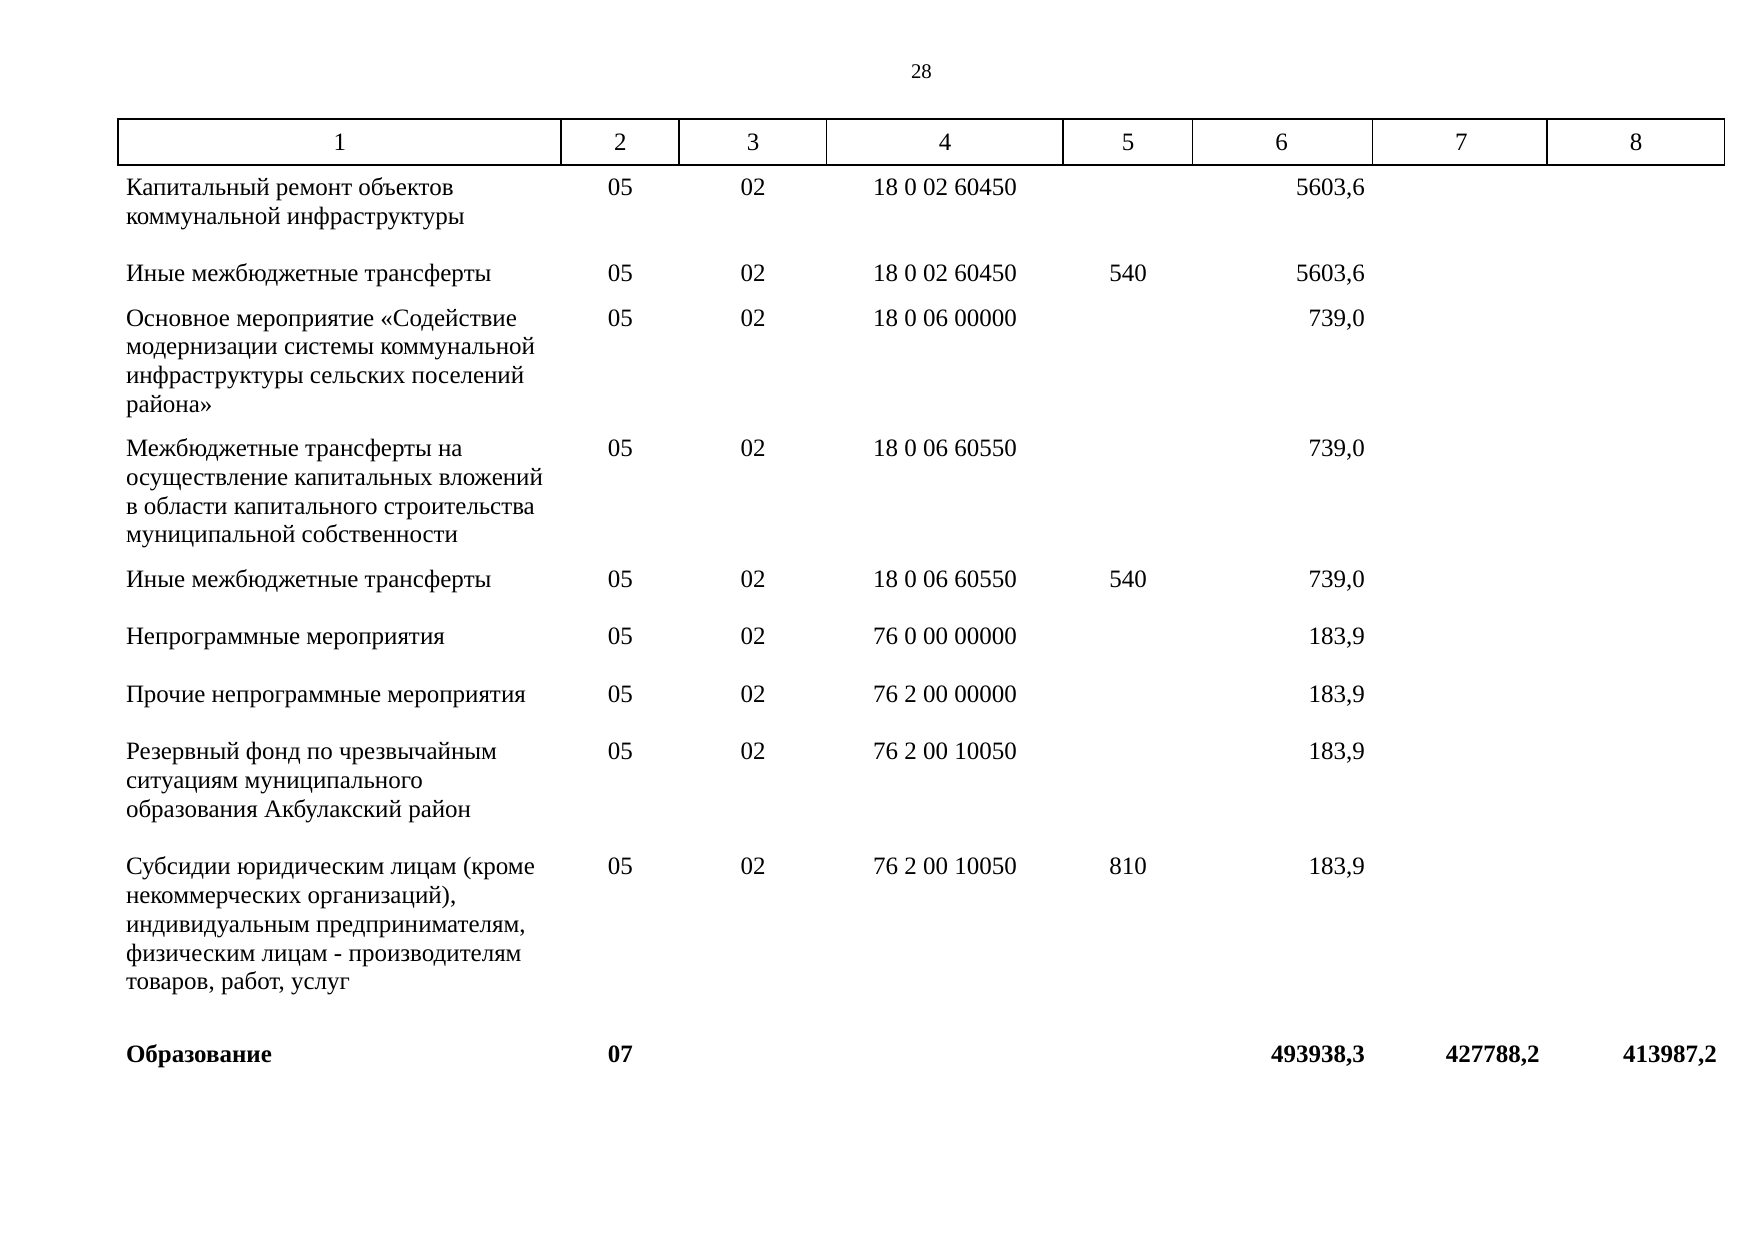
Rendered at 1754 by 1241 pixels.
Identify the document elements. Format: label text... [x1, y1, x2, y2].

table_header [827, 120, 1062, 164]
table_header 5 [1071, 128, 1185, 156]
table_header 8 [1555, 128, 1716, 156]
table_cell Образование [118, 1032, 561, 1076]
table_header 6 [1201, 128, 1362, 156]
table_header 3 [687, 128, 819, 156]
table_header 2 [569, 128, 671, 156]
table_header [680, 120, 826, 164]
table_cell [1547, 295, 1724, 425]
table_header [1193, 120, 1372, 164]
table_header [1064, 120, 1192, 164]
table_cell [1372, 556, 1547, 1032]
table_cell 739,0 [1193, 425, 1372, 556]
table_cell 02 02 02 02 02 [679, 556, 827, 1032]
table_cell 02 [679, 295, 827, 425]
table_cell Межбюджетные трансферты на осуществление капитальных вложений в области капитального строительства муниципальной собственности [118, 425, 561, 556]
table_cell 413987,2 [1547, 1032, 1724, 1076]
table_cell 18 0 02 60450 18 0 02 60450 [827, 166, 1063, 295]
table_header [119, 120, 560, 164]
table_cell [1547, 166, 1724, 295]
table_header 7 [1380, 128, 1542, 156]
table_cell 05 [561, 295, 679, 425]
table_header 4 [835, 128, 1055, 156]
table_cell 427788,2 [1372, 1032, 1547, 1076]
table_cell [827, 1032, 1063, 1076]
table_header [1373, 120, 1546, 164]
table_cell 02 [679, 425, 827, 556]
table_cell [1547, 425, 1724, 556]
table_cell 540 810 [1063, 556, 1193, 1032]
table_cell [1063, 1032, 1193, 1076]
table_cell 18 0 06 00000 [827, 295, 1063, 425]
table_cell [1547, 556, 1724, 1032]
table_cell 540 [1063, 166, 1193, 295]
table_cell 02 02 [679, 166, 827, 295]
table_cell [1063, 425, 1193, 556]
table_header [562, 120, 678, 164]
table_cell [1372, 166, 1547, 295]
table_cell 739,0 183,9 183,9 183,9 183,9 [1193, 556, 1372, 1032]
table_cell [1372, 425, 1547, 556]
table_cell 493938,3 [1193, 1032, 1372, 1076]
table_cell 07 [561, 1032, 679, 1076]
table_header [1548, 120, 1724, 164]
table_cell Иные межбюджетные трансферты Непрограммные мероприятия Прочие непрограммные мероприятия Резервный фонд по чрезвычайным ситуациям муниципального образования Акбулакский район Субсидии юридическим лицам (кроме некоммерческих организаций), индивидуальным предпринимателям, физическим лицам - производителям товаров, работ, услуг [118, 556, 561, 1032]
table_cell [1063, 295, 1193, 425]
table_cell [679, 1032, 827, 1076]
table_cell 05 05 05 05 05 [561, 556, 679, 1032]
table_cell Основное мероприятие «Содействие модернизации системы коммунальной инфраструктуры сельских поселений района» [118, 295, 561, 425]
table_cell 18 0 06 60550 76 0 00 00000 76 2 00 00000 76 2 00 10050 76 2 00 10050 [827, 556, 1063, 1032]
table_header 1 [126, 128, 553, 156]
table_cell Капитальный ремонт объектов коммунальной инфраструктуры Иные межбюджетные трансферты [118, 166, 561, 295]
table_cell 18 0 06 60550 [827, 425, 1063, 556]
table_cell 05 [561, 425, 679, 556]
table_cell 5603,6 5603,6 [1193, 166, 1372, 295]
table_cell 739,0 [1193, 295, 1372, 425]
table_cell 05 05 [561, 166, 679, 295]
table_cell [1372, 295, 1547, 425]
